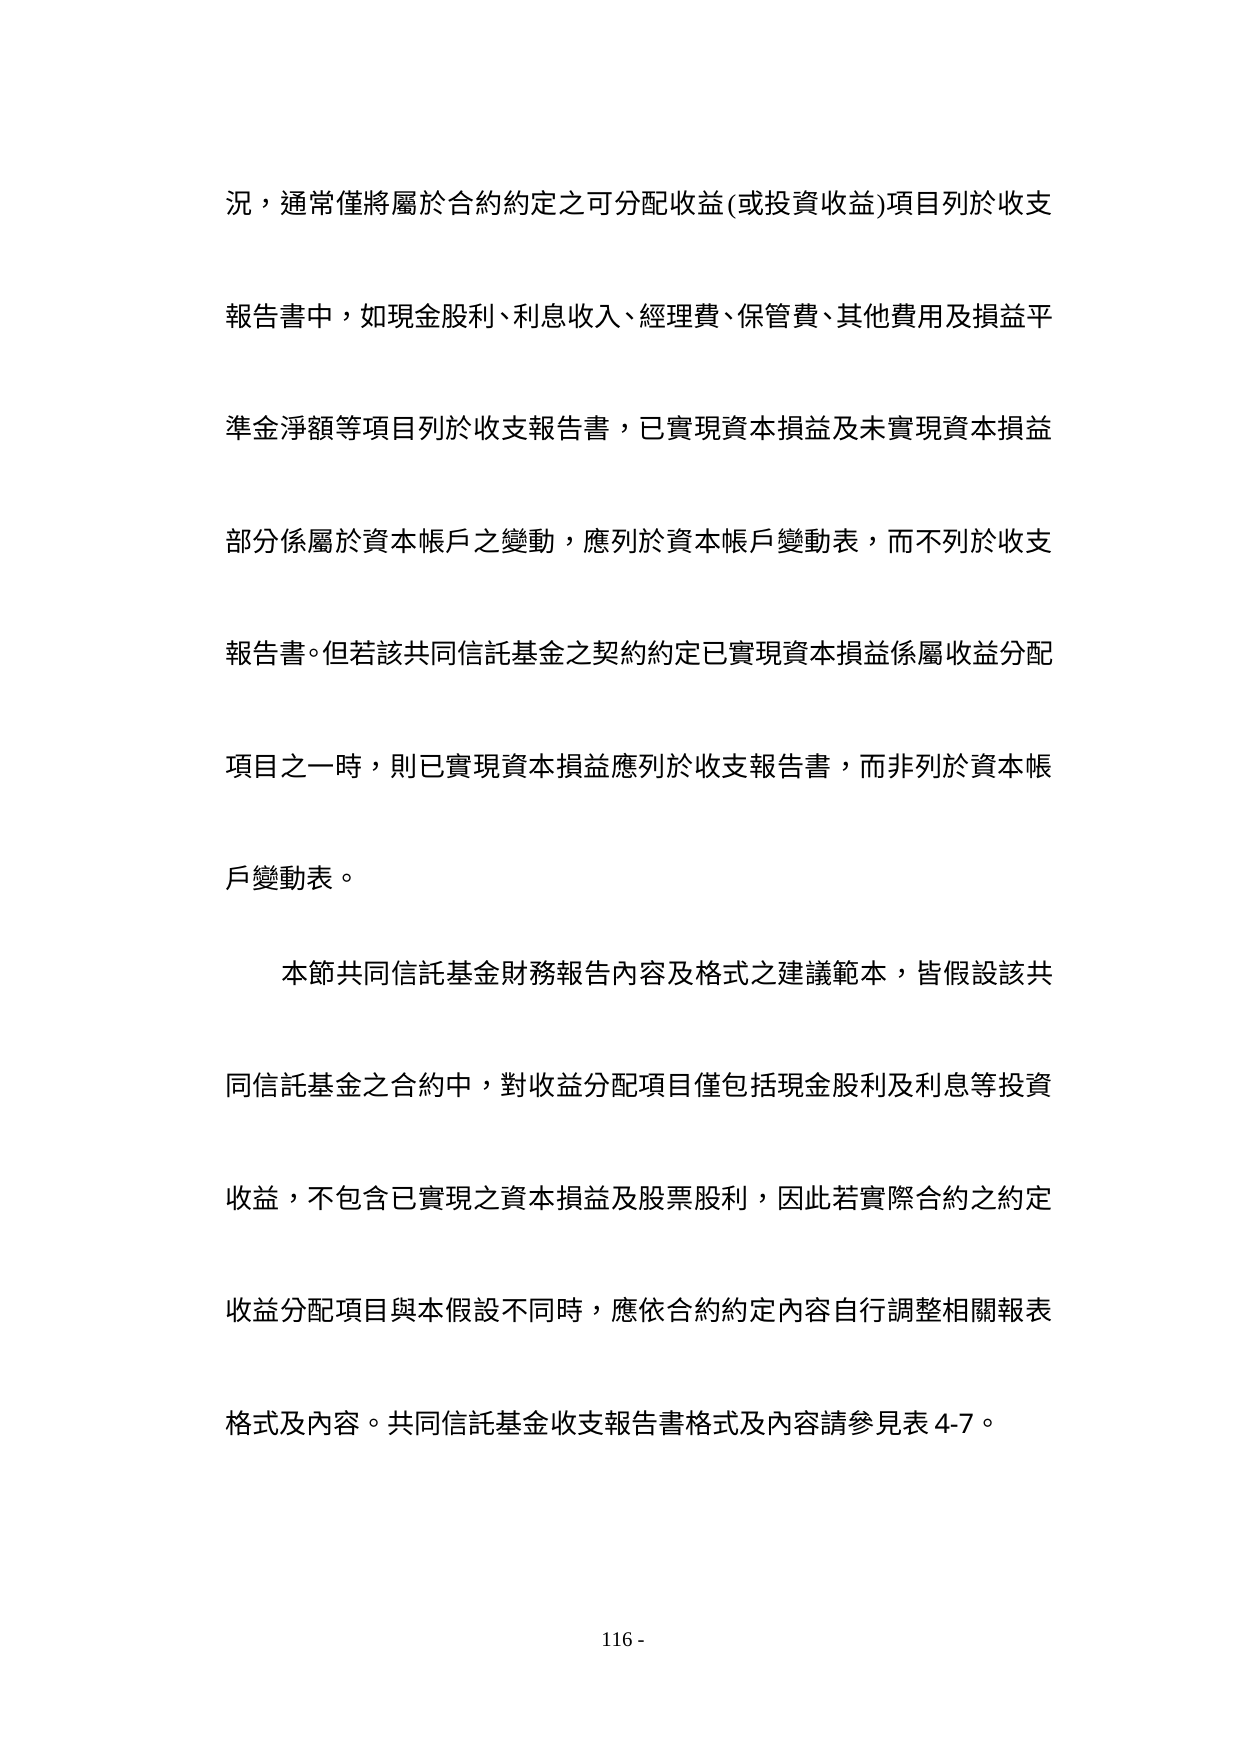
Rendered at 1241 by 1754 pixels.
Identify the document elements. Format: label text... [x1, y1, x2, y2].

text 況，通常僅將屬於合約約定之可分配收益(或投資收益)項目列於收支報告書中，如現金股利、利息收入、經理費、保管費、其他費用及損益平準金淨額等項目列於收支報告書，已實現資本損益及未實現資本損益部分係屬於資本帳戶之變動，應列於資本帳戶變動表，而不列於收支報告書。但若該共同信託基金之契約約定已實現資本損益係屬收益分配項目之一時，則已實現資本損益應列於收支報告書，而非列於資本帳戶變動表。 [225, 164, 1053, 914]
text 本節共同信託基金財務報告內容及格式之建議範本，皆假設該共同信託基金之合約中，對收益分配項目僅包括現金股利及利息等投資收益，不包含已實現之資本損益及股票股利，因此若實際合約之約定收益分配項目與本假設不同時，應依合約約定內容自行調整相關報表格式及內容。共同信託基金收支報告書格式及內容請參見表4-7。 [225, 934, 1053, 1459]
